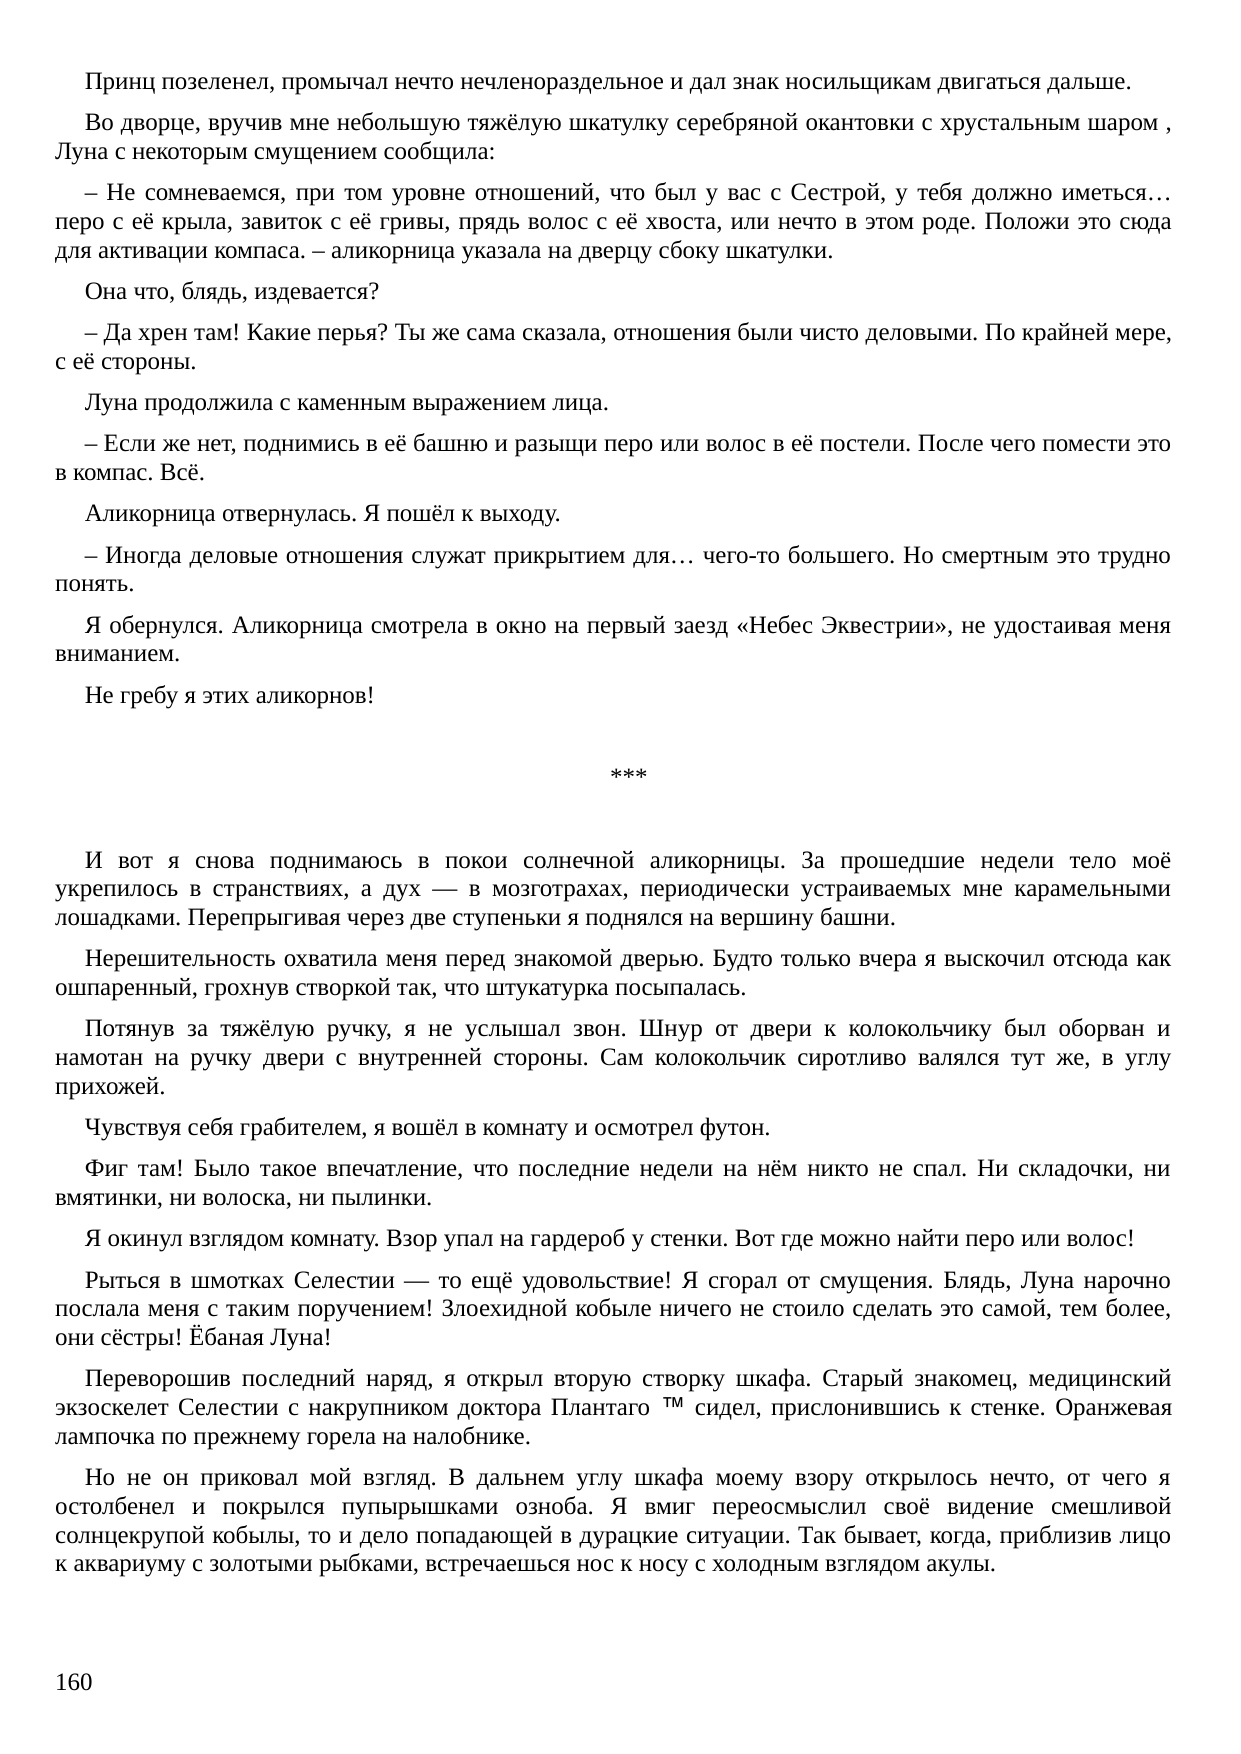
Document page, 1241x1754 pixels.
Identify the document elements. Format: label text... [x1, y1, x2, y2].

text Во дворце, вручив мне небольшую тяжёлую шкатулку серебряной окантовки с хрустальным шаром , Луна с некоторым смущением сообщила: [55, 107, 1173, 165]
text – Если же нет, поднимись в её башню и разыщи перо или волос в её постели. После чего помести это в компас. Всё. [55, 428, 1173, 486]
text Принц позеленел, промычал нечто нечленораздельное и дал знак носильщикам двигаться дальше. [55, 66, 1173, 95]
text И вот я снова поднимаюсь в покои солнечной аликорницы. За прошедшие недели тело моё укрепилось в странствиях, а дух — в мозготрахах, периодически устраиваемых мне карамельными лошадками. Перепрыгивая через две ступеньки я поднялся на вершину башни. [55, 845, 1173, 931]
text Аликорница отвернулась. Я пошёл к выходу. [55, 498, 1173, 527]
text Фиг там! Было такое впечатление, что последние недели на нём никто не спал. Ни складочки, ни вмятинки, ни волоска, ни пылинки. [55, 1153, 1173, 1211]
text *** [55, 762, 1173, 791]
text Рыться в шмотках Селестии — то ещё удовольствие! Я сгорал от смущения. Блядь, Луна нарочно послала меня с таким поручением! Злоехидной кобыле ничего не стоило сделать это самой, тем более, они сёстры! Ёбаная Луна! [55, 1265, 1173, 1351]
text – Да хрен там! Какие перья? Ты же сама сказала, отношения были чисто деловыми. По крайней мере, с её стороны. [55, 317, 1173, 375]
text – Не сомневаемся, при том уровне отношений, что был у вас с Сестрой, у тебя должно иметься… перо с её крыла, завиток с её гривы, прядь волос с её хвоста, или нечто в этом роде. Положи это сюда для активации компаса. – аликорница указала на дверцу сбоку шкатулки. [55, 177, 1173, 263]
text Чувствуя себя грабителем, я вошёл в комнату и осмотрел футон. [55, 1112, 1173, 1141]
text Луна продолжила с каменным выражением лица. [55, 387, 1173, 416]
text – Иногда деловые отношения служат прикрытием для… чего-то большего. Но смертным это трудно понять. [55, 540, 1173, 597]
text Она что, блядь, издевается? [55, 276, 1173, 305]
text Переворошив последний наряд, я открыл вторую створку шкафа. Старый знакомец, медицинский экзоскелет Селестии с накрупником доктора Плантаго  сидел, прислонившись к стенке. Оранжевая лампочка по прежнему горела на налобнике. [55, 1363, 1173, 1450]
text Потянув за тяжёлую ручку, я не услышал звон. Шнур от двери к колокольчику был оборван и намотан на ручку двери с внутренней стороны. Сам колокольчик сиротливо валялся тут же, в углу прихожей. [55, 1013, 1173, 1100]
text Я обернулся. Аликорница смотрела в окно на первый заезд «Небес Эквестрии», не удостаивая меня вниманием. [55, 610, 1173, 667]
text Но не он приковал мой взгляд. В дальнем углу шкафа моему взору открылось нечто, от чего я остолбенел и покрылся пупырышками озноба. Я вмиг переосмыслил своё видение смешливой солнцекрупой кобылы, то и дело попадающей в дурацкие ситуации. Так бывает, когда, приблизив лицо к аквариуму с золотыми рыбками, встречаешься нос к носу с холодным взглядом акулы. [55, 1462, 1173, 1577]
text Я окинул взглядом комнату. Взор упал на гардероб у стенки. Вот где можно найти перо или волос! [55, 1223, 1173, 1252]
text Не гребу я этих аликорнов! [55, 680, 1173, 708]
text Нерешительность охватила меня перед знакомой дверью. Будто только вчера я выскочил отсюда как ошпаренный, грохнув створкой так, что штукатурка посыпалась. [55, 943, 1173, 1001]
